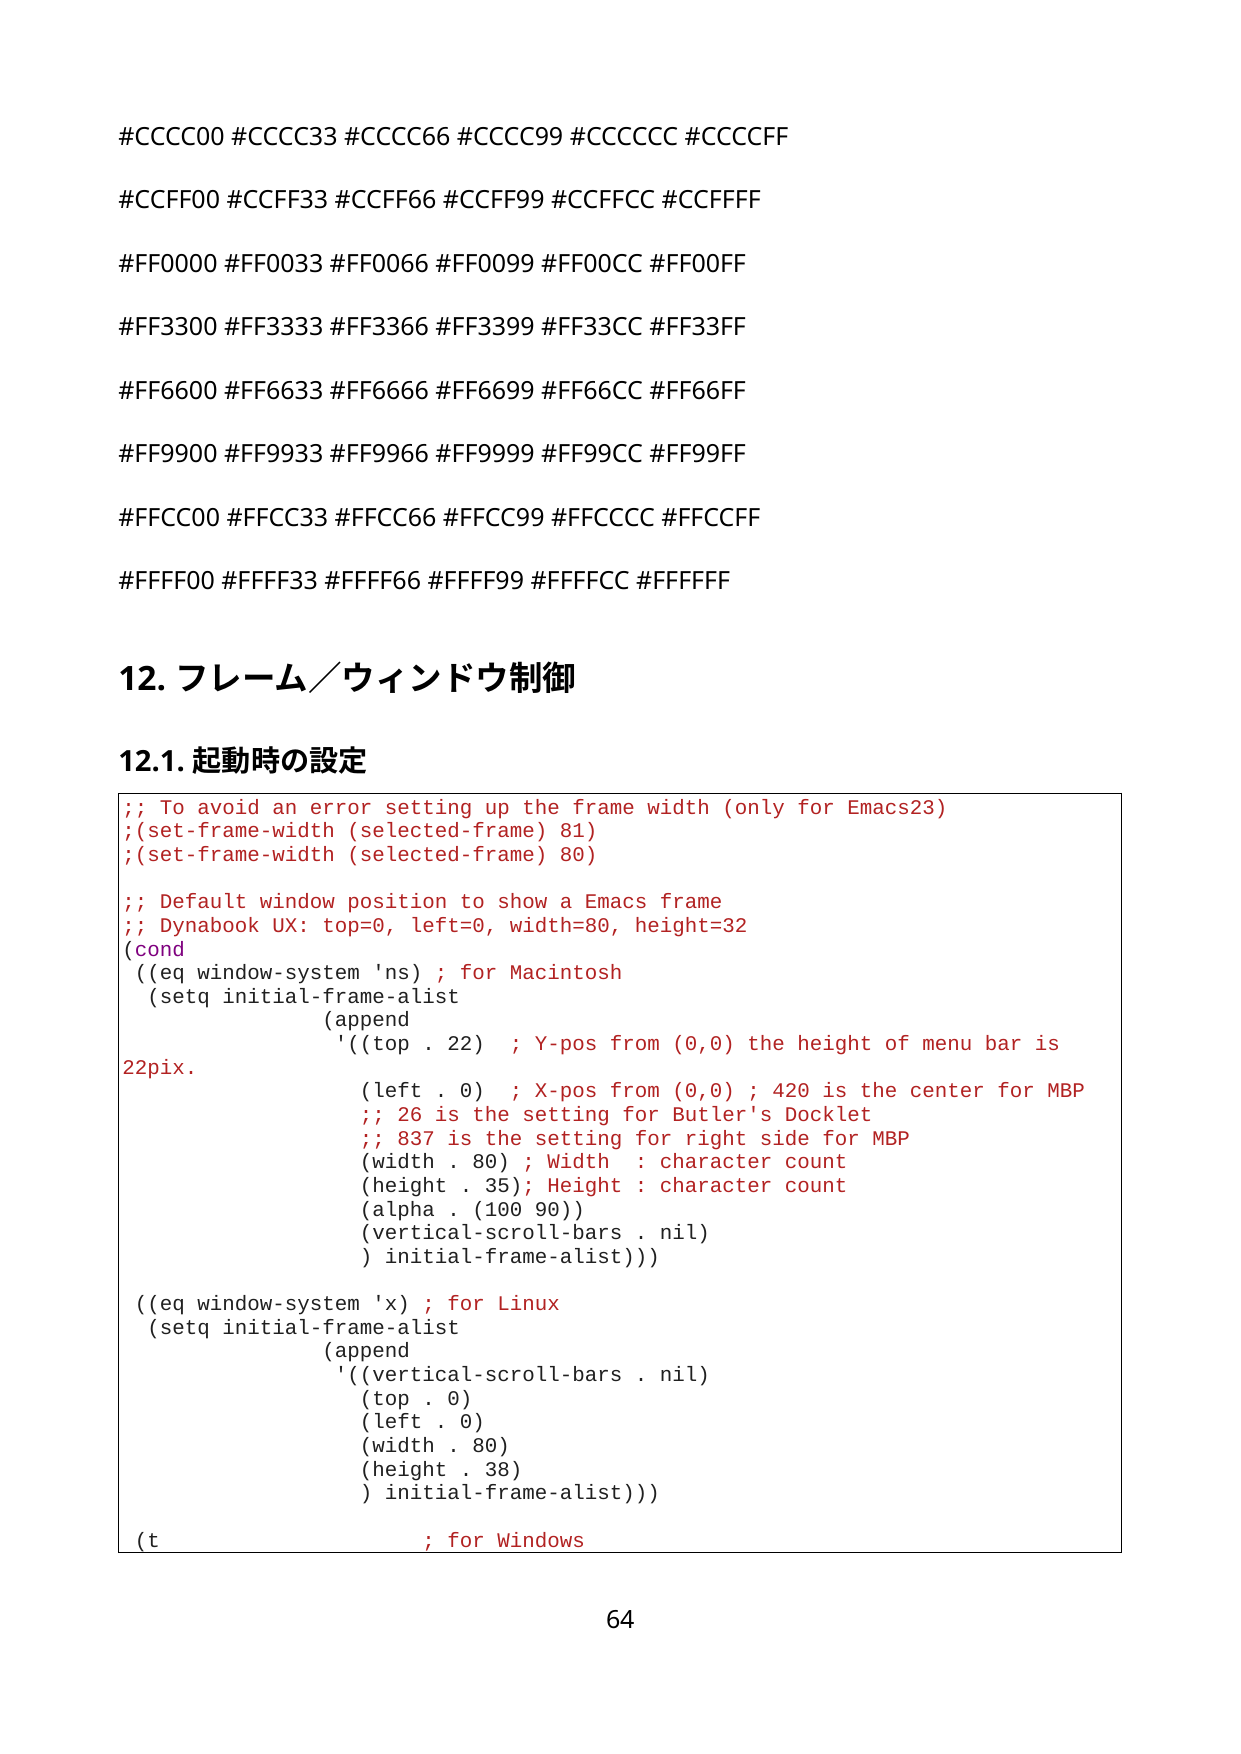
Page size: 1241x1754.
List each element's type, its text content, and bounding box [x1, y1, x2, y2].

text ;; 26 is the setting for Butler's Docklet [119, 1100, 1121, 1124]
text #FF0000 #FF0033 #FF0066 #FF0099 #FF00CC #FF00FF [118, 245, 1122, 279]
text (vertical-scroll-bars . nil) [119, 1218, 1121, 1242]
text (width . 80) ; Width : character count [119, 1147, 1121, 1171]
text ((eq window-system 'ns) ; for Macintosh [119, 958, 1121, 982]
text (height . 38) [119, 1455, 1121, 1478]
text ;(set-frame-width (selected-frame) 80) [119, 840, 1121, 864]
text ) initial-frame-alist))) [119, 1478, 1121, 1502]
text '((vertical-scroll-bars . nil) [119, 1360, 1121, 1384]
subtitle フレーム／ウィンドウ制御 [118, 651, 1122, 700]
text (setq initial-frame-alist [119, 982, 1121, 1006]
text #FF9900 #FF9933 #FF9966 #FF9999 #FF99CC #FF99FF [118, 436, 1122, 470]
text #FFFF00 #FFFF33 #FFFF66 #FFFF99 #FFFFCC #FFFFFF [118, 563, 1122, 597]
text ) initial-frame-alist))) [119, 1242, 1121, 1266]
text ;(set-frame-width (selected-frame) 81) [119, 816, 1121, 840]
text (append [119, 1337, 1121, 1360]
text (height . 35); Height : character count [119, 1171, 1121, 1195]
text (cond [119, 934, 1121, 958]
text ;; 837 is the setting for right side for MBP [119, 1124, 1121, 1147]
text #CCCC00 #CCCC33 #CCCC66 #CCCC99 #CCCCCC #CCCCFF [118, 118, 1122, 152]
subtitle 起動時の設定 [118, 738, 1122, 780]
text (left . 0) [119, 1407, 1121, 1431]
text (append [119, 1006, 1121, 1029]
text (t ; for Windows [119, 1526, 1121, 1552]
text #CCFF00 #CCFF33 #CCFF66 #CCFF99 #CCFFCC #CCFFFF [118, 182, 1122, 216]
text ;; To avoid an error setting up the frame width (only for Emacs23) [119, 794, 1121, 816]
text ;; Default window position to show a Emacs frame [119, 887, 1121, 911]
text ((eq window-system 'x) ; for Linux [119, 1289, 1121, 1313]
text #FF6600 #FF6633 #FF6666 #FF6699 #FF66CC #FF66FF [118, 372, 1122, 406]
text (alpha . (100 90)) [119, 1195, 1121, 1218]
text #FF3300 #FF3333 #FF3366 #FF3399 #FF33CC #FF33FF [118, 309, 1122, 343]
text ;; Dynabook UX: top=0, left=0, width=80, height=32 [119, 911, 1121, 934]
text (top . 0) [119, 1384, 1121, 1407]
text (width . 80) [119, 1431, 1121, 1455]
text '((top . 22) ; Y-pos from (0,0) the height of menu bar is 22pix. [119, 1029, 1121, 1076]
text #FFCC00 #FFCC33 #FFCC66 #FFCC99 #FFCCCC #FFCCFF [118, 499, 1122, 533]
text (left . 0) ; X-pos from (0,0) ; 420 is the center for MBP [119, 1076, 1121, 1100]
text (setq initial-frame-alist [119, 1313, 1121, 1337]
